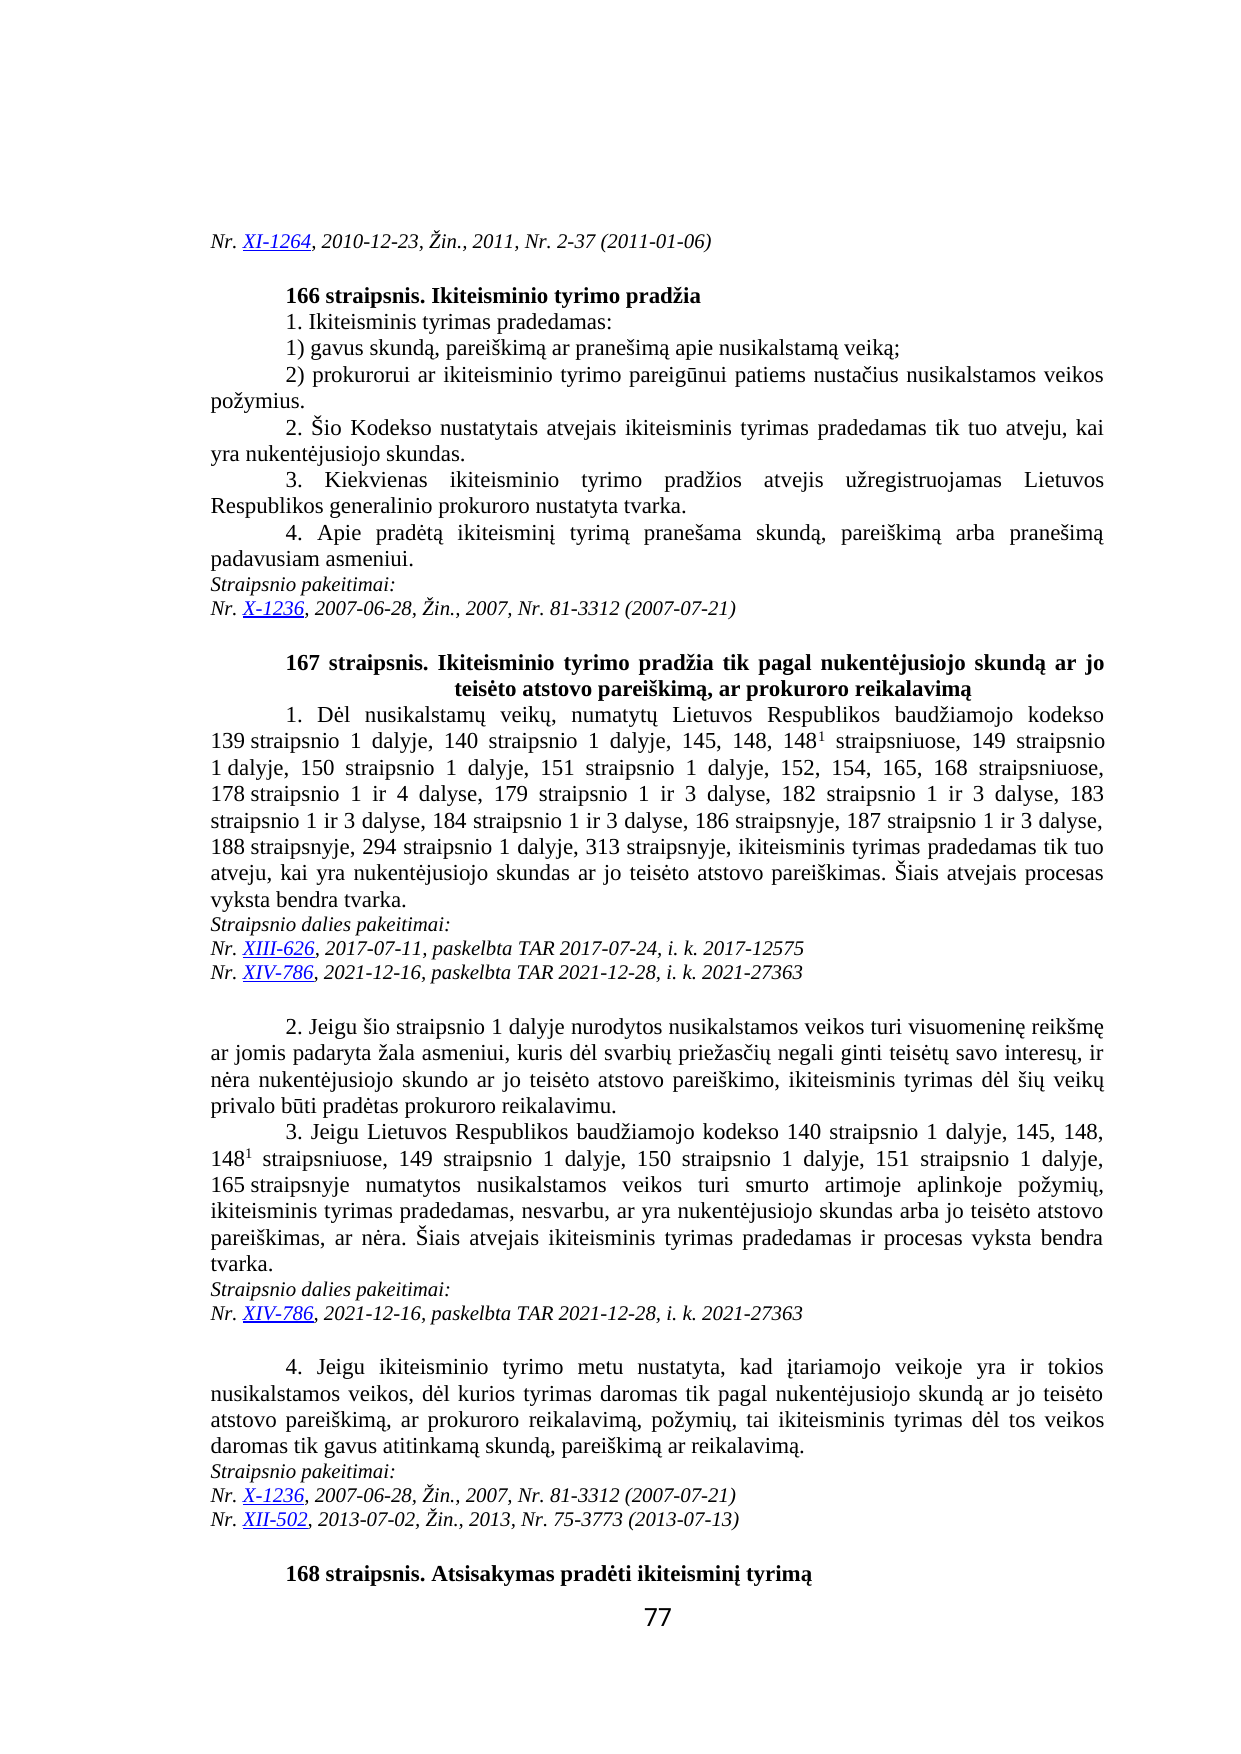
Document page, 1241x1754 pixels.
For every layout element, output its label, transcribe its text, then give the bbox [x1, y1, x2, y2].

text 2. Šio Kodekso nustatytais atvejais ikiteisminis tyrimas pradedamas tik tuo atveju, kai yra nukentėjusiojo skundas. [210, 413, 1105, 466]
text Nr. XIII-626, 2017-07-11, paskelbta TAR 2017-07-24, i. k. 2017-12575 [210, 936, 1105, 960]
text Straipsnio dalies pakeitimai: [210, 912, 1105, 936]
text Nr. XII-502, 2013-07-02, Žin., 2013, Nr. 75-3773 (2013-07-13) [210, 1507, 1105, 1531]
text 1. Dėl nusikalstamų veikų, numatytų Lietuvos Respublikos baudžiamojo kodekso 139 straipsnio 1 dalyje, 140 straipsnio 1 dalyje, 145, 148, 1481 straipsniuose, 149 straipsnio 1 dalyje, 150 straipsnio 1 dalyje, 151 straipsnio 1 dalyje, 152, 154, 165, 168 straipsniuose, 178 straipsnio 1 ir 4 dalyse, 179 straipsnio 1 ir 3 dalyse, 182 straipsnio 1 ir 3 dalyse, 183 straipsnio 1 ir 3 dalyse, 184 straipsnio 1 ir 3 dalyse, 186 straipsnyje, 187 straipsnio 1 ir 3 dalyse, 188 straipsnyje, 294 straipsnio 1 dalyje, 313 straipsnyje, ikiteisminis tyrimas pradedamas tik tuo atveju, kai yra nukentėjusiojo skundas ar jo teisėto atstovo pareiškimas. Šiais atvejais procesas vyksta bendra tvarka. [210, 701, 1105, 912]
text Straipsnio dalies pakeitimai: [210, 1277, 1105, 1301]
text Nr. XIV-786, 2021-12-16, paskelbta TAR 2021-12-28, i. k. 2021-27363 [210, 960, 1105, 984]
text 167 straipsnis. Ikiteisminio tyrimo pradžia tik pagal nukentėjusiojo skundą ar jo teisėto atstovo pareiškimą, ar prokuroro reikalavimą [285, 648, 1105, 701]
text Nr. XI-1264, 2010-12-23, Žin., 2011, Nr. 2-37 (2011-01-06) [210, 229, 1105, 253]
text Straipsnio pakeitimai: [210, 572, 1105, 596]
text Nr. X-1236, 2007-06-28, Žin., 2007, Nr. 81-3312 (2007-07-21) [210, 596, 1105, 620]
text 3. Jeigu Lietuvos Respublikos baudžiamojo kodekso 140 straipsnio 1 dalyje, 145, 148, 1481 straipsniuose, 149 straipsnio 1 dalyje, 150 straipsnio 1 dalyje, 151 straipsnio 1 dalyje, 165 straipsnyje numatytos nusikalstamos veikos turi smurto artimoje aplinkoje požymių, ikiteisminis tyrimas pradedamas, nesvarbu, ar yra nukentėjusiojo skundas arba jo teisėto atstovo pareiškimas, ar nėra. Šiais atvejais ikiteisminis tyrimas pradedamas ir procesas vyksta bendra tvarka. [210, 1118, 1105, 1277]
text 3. Kiekvienas ikiteisminio tyrimo pradžios atvejis užregistruojamas Lietuvos Respublikos generalinio prokuroro nustatyta tvarka. [210, 466, 1105, 519]
text 1) gavus skundą, pareiškimą ar pranešimą apie nusikalstamą veiką; [210, 334, 1105, 361]
text Straipsnio pakeitimai: [210, 1459, 1105, 1483]
text Nr. XIV-786, 2021-12-16, paskelbta TAR 2021-12-28, i. k. 2021-27363 [210, 1301, 1105, 1325]
text 166 straipsnis. Ikiteisminio tyrimo pradžia [210, 282, 1105, 308]
text 2. Jeigu šio straipsnio 1 dalyje nurodytos nusikalstamos veikos turi visuomeninę reikšmę ar jomis padaryta žala asmeniui, kuris dėl svarbių priežasčių negali ginti teisėtų savo interesų, ir nėra nukentėjusiojo skundo ar jo teisėto atstovo pareiškimo, ikiteisminis tyrimas dėl šių veikų privalo būti pradėtas prokuroro reikalavimu. [210, 1013, 1105, 1118]
text Nr. X-1236, 2007-06-28, Žin., 2007, Nr. 81-3312 (2007-07-21) [210, 1483, 1105, 1507]
text 4. Jeigu ikiteisminio tyrimo metu nustatyta, kad įtariamojo veikoje yra ir tokios nusikalstamos veikos, dėl kurios tyrimas daromas tik pagal nukentėjusiojo skundą ar jo teisėto atstovo pareiškimą, ar prokuroro reikalavimą, požymių, tai ikiteisminis tyrimas dėl tos veikos daromas tik gavus atitinkamą skundą, pareiškimą ar reikalavimą. [210, 1353, 1105, 1459]
text 1. Ikiteisminis tyrimas pradedamas: [210, 308, 1105, 334]
text 168 straipsnis. Atsisakymas pradėti ikiteisminį tyrimą [210, 1560, 1105, 1586]
text 2) prokurorui ar ikiteisminio tyrimo pareigūnui patiems nustačius nusikalstamos veikos požymius. [210, 361, 1105, 413]
text 4. Apie pradėtą ikiteisminį tyrimą pranešama skundą, pareiškimą arba pranešimą padavusiam asmeniui. [210, 519, 1105, 572]
